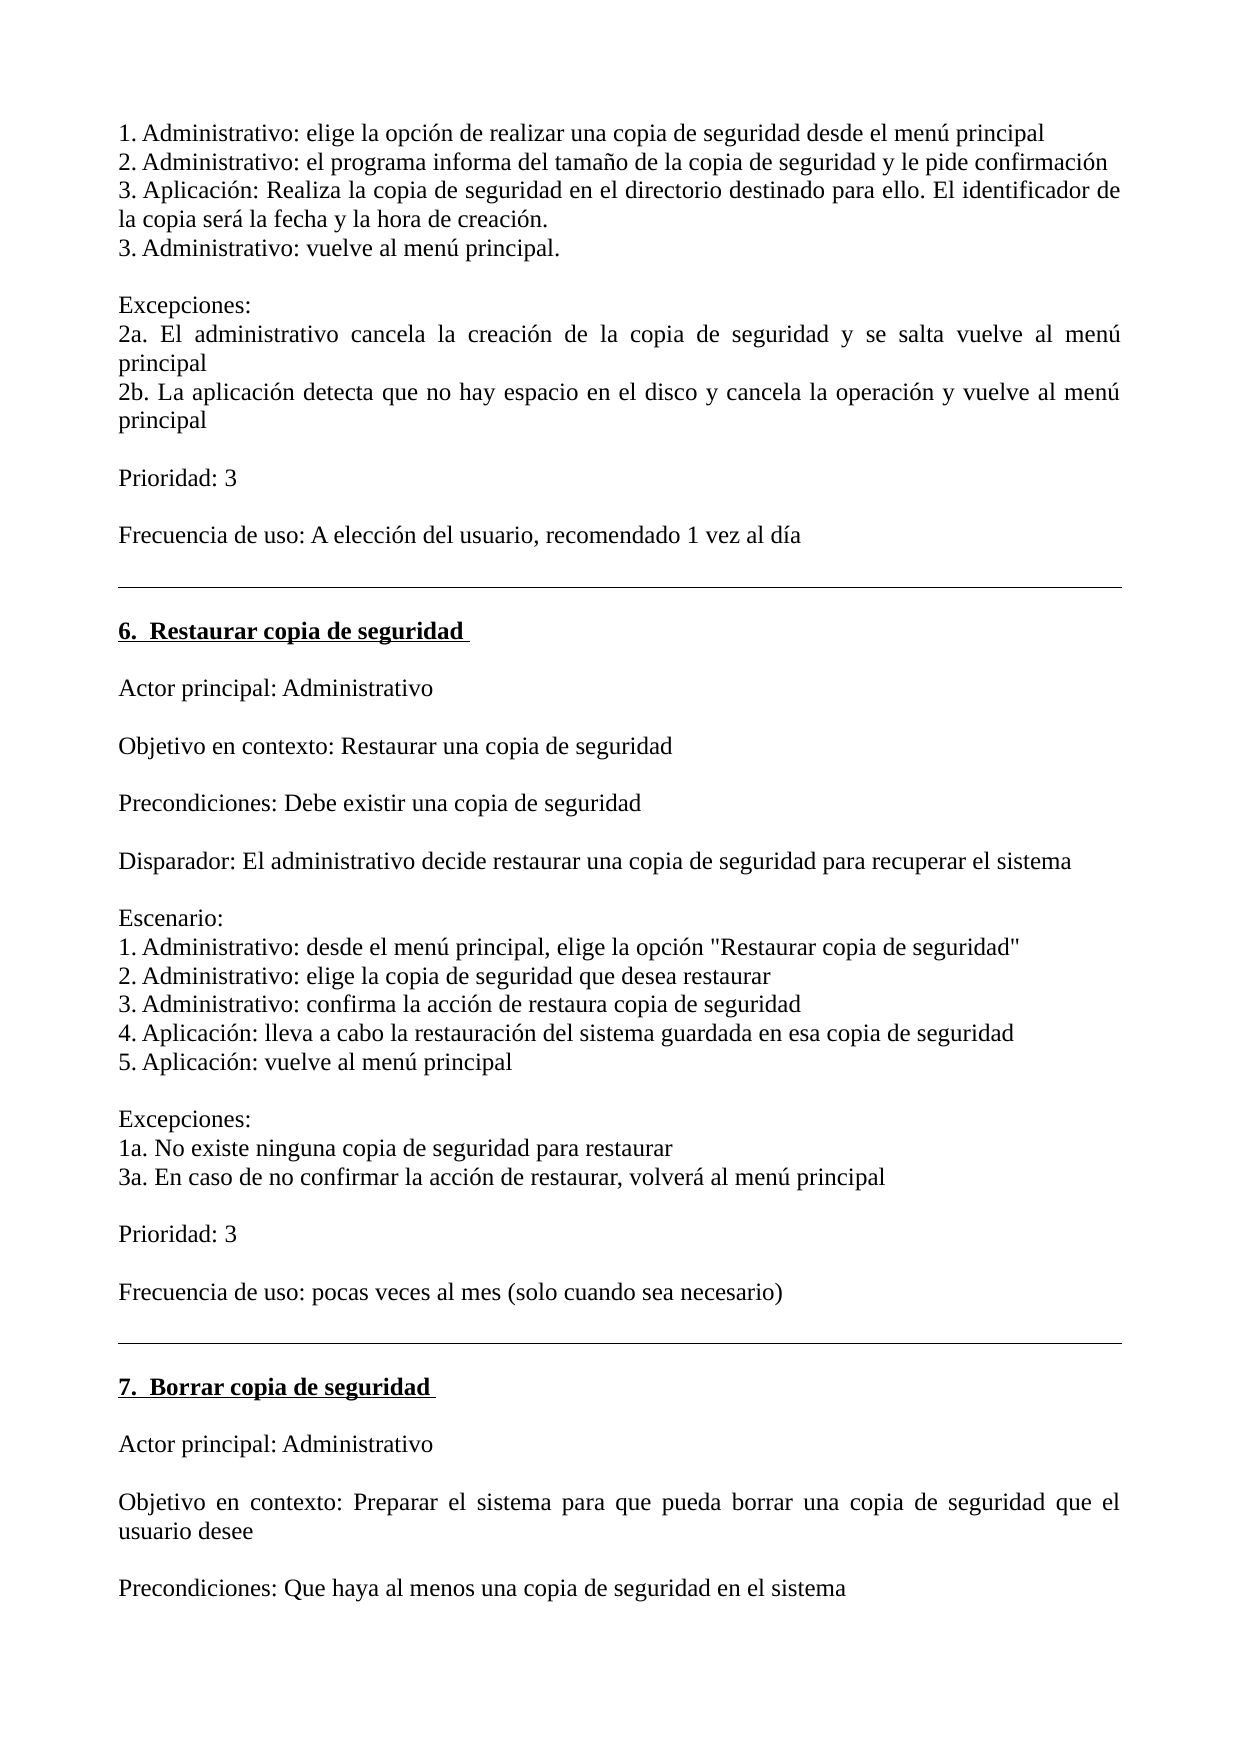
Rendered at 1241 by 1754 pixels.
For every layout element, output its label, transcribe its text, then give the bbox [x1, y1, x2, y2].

text 2b. La aplicación detecta que no hay espacio en el disco y cancela la operación y vuelve al menú principal [118, 377, 1122, 434]
text 2. Administrativo: el programa informa del tamaño de la copia de seguridad y le pide confirmación [118, 147, 1122, 176]
text 1. Administrativo: desde el menú principal, elige la opción "Restaurar copia de seguridad" [118, 932, 1122, 961]
text Excepciones: [118, 291, 1122, 319]
text 7. Borrar copia de seguridad [118, 1372, 1122, 1401]
text 3a. En caso de no confirmar la acción de restaurar, volverá al menú principal [118, 1162, 1122, 1191]
text Frecuencia de uso: pocas veces al mes (solo cuando sea necesario) [118, 1277, 1122, 1306]
text Objetivo en contexto: Restaurar una copia de seguridad [118, 731, 1122, 759]
text Prioridad: 3 [118, 1219, 1122, 1248]
text 2a. El administrativo cancela la creación de la copia de seguridad y se salta vuelve al menú principal [118, 319, 1122, 377]
text 2. Administrativo: elige la copia de seguridad que desea restaurar [118, 961, 1122, 989]
text Objetivo en contexto: Preparar el sistema para que pueda borrar una copia de seguridad que el usuario desee [118, 1487, 1122, 1544]
text 4. Aplicación: lleva a cabo la restauración del sistema guardada en esa copia de seguridad [118, 1018, 1122, 1047]
text 5. Aplicación: vuelve al menú principal [118, 1047, 1122, 1076]
text Escenario: [118, 903, 1122, 932]
text 1a. No existe ninguna copia de seguridad para restaurar [118, 1133, 1122, 1162]
text 1. Administrativo: elige la opción de realizar una copia de seguridad desde el menú principal [118, 118, 1122, 147]
text Frecuencia de uso: A elección del usuario, recomendado 1 vez al día [118, 521, 1122, 549]
text 6. Restaurar copia de seguridad [118, 616, 1122, 644]
text 3. Administrativo: vuelve al menú principal. [118, 233, 1122, 262]
text Prioridad: 3 [118, 463, 1122, 492]
text 3. Administrativo: confirma la acción de restaura copia de seguridad [118, 989, 1122, 1018]
text Precondiciones: Que haya al menos una copia de seguridad en el sistema [118, 1573, 1122, 1602]
text Precondiciones: Debe existir una copia de seguridad [118, 788, 1122, 817]
text Actor principal: Administrativo [118, 673, 1122, 702]
text 3. Aplicación: Realiza la copia de seguridad en el directorio destinado para ello. El identificador de la copia será la fecha y la hora de creación. [118, 176, 1122, 233]
text Disparador: El administrativo decide restaurar una copia de seguridad para recuperar el sistema [118, 846, 1122, 874]
text Excepciones: [118, 1104, 1122, 1133]
text Actor principal: Administrativo [118, 1429, 1122, 1458]
